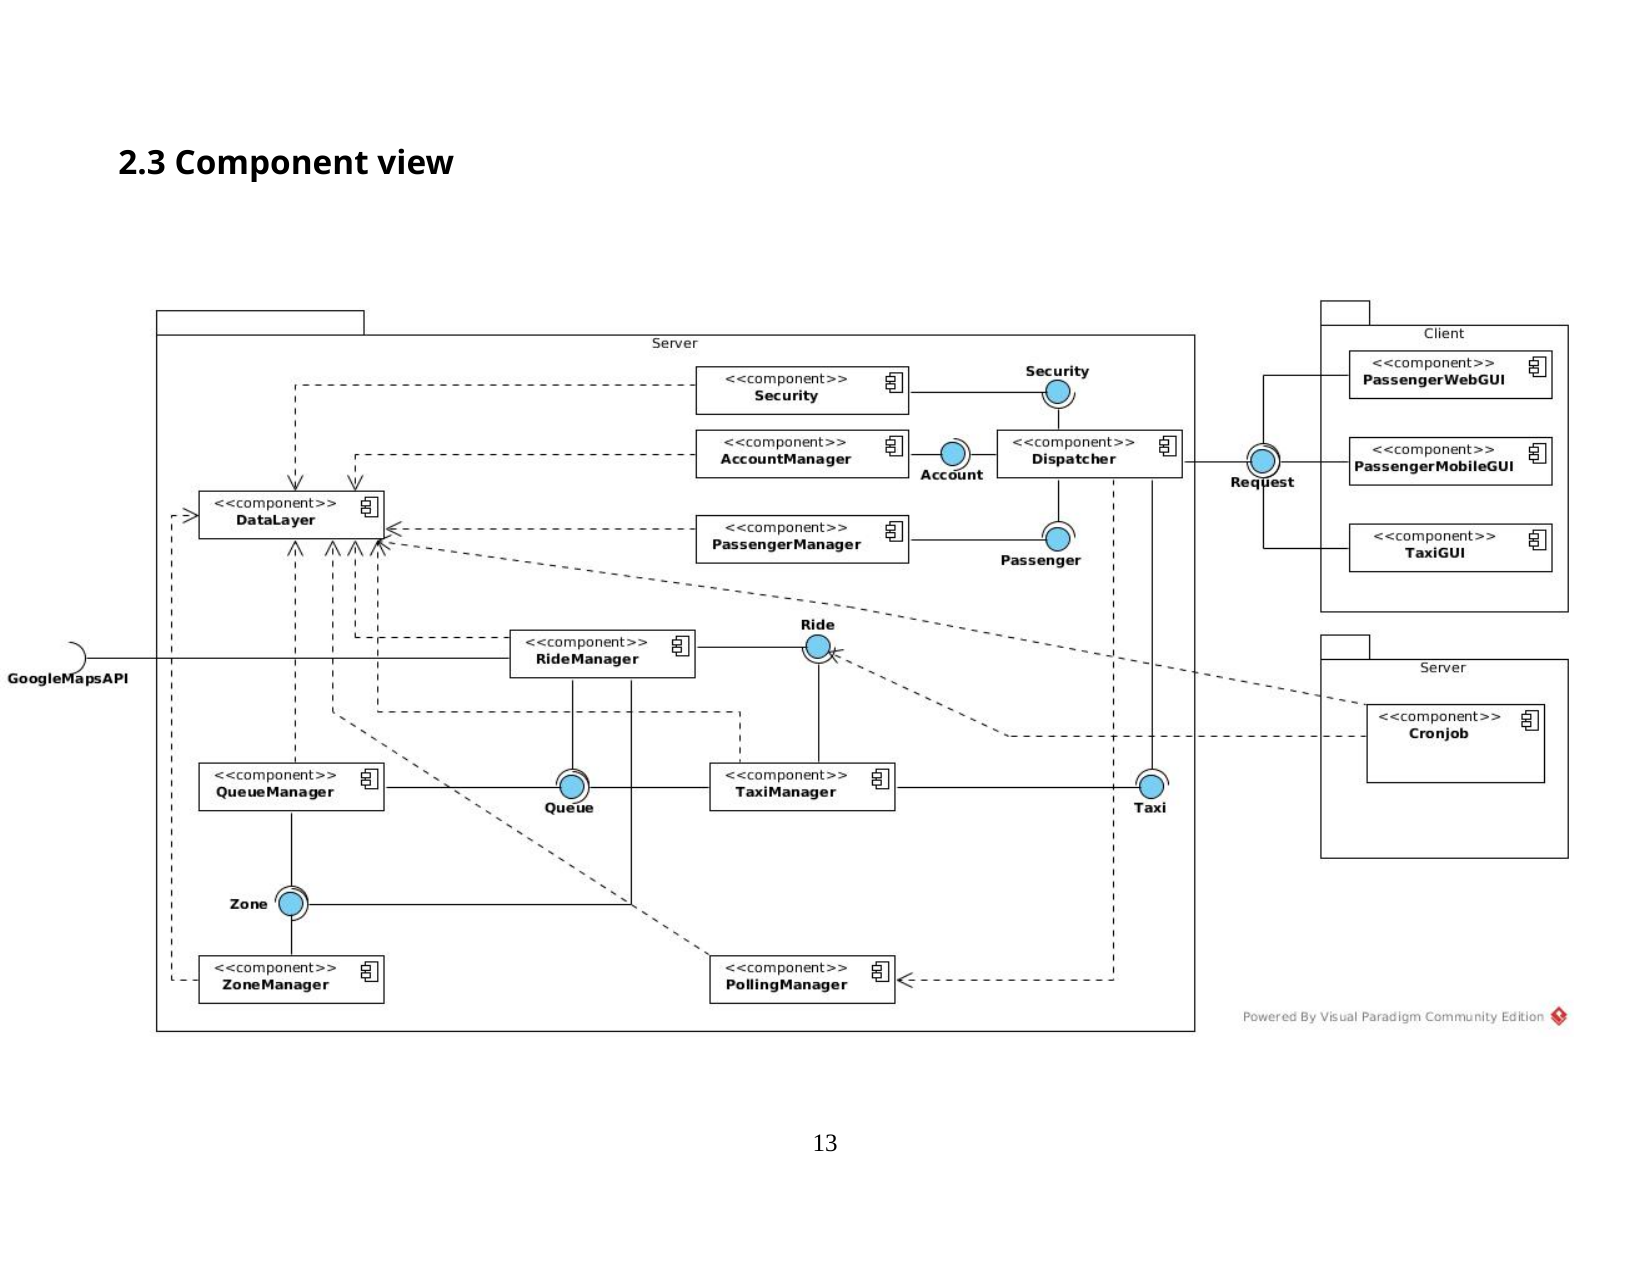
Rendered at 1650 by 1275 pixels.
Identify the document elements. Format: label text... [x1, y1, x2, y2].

subtitle 2.3 Component view [118, 139, 1532, 184]
picture [0, 298, 1574, 1037]
